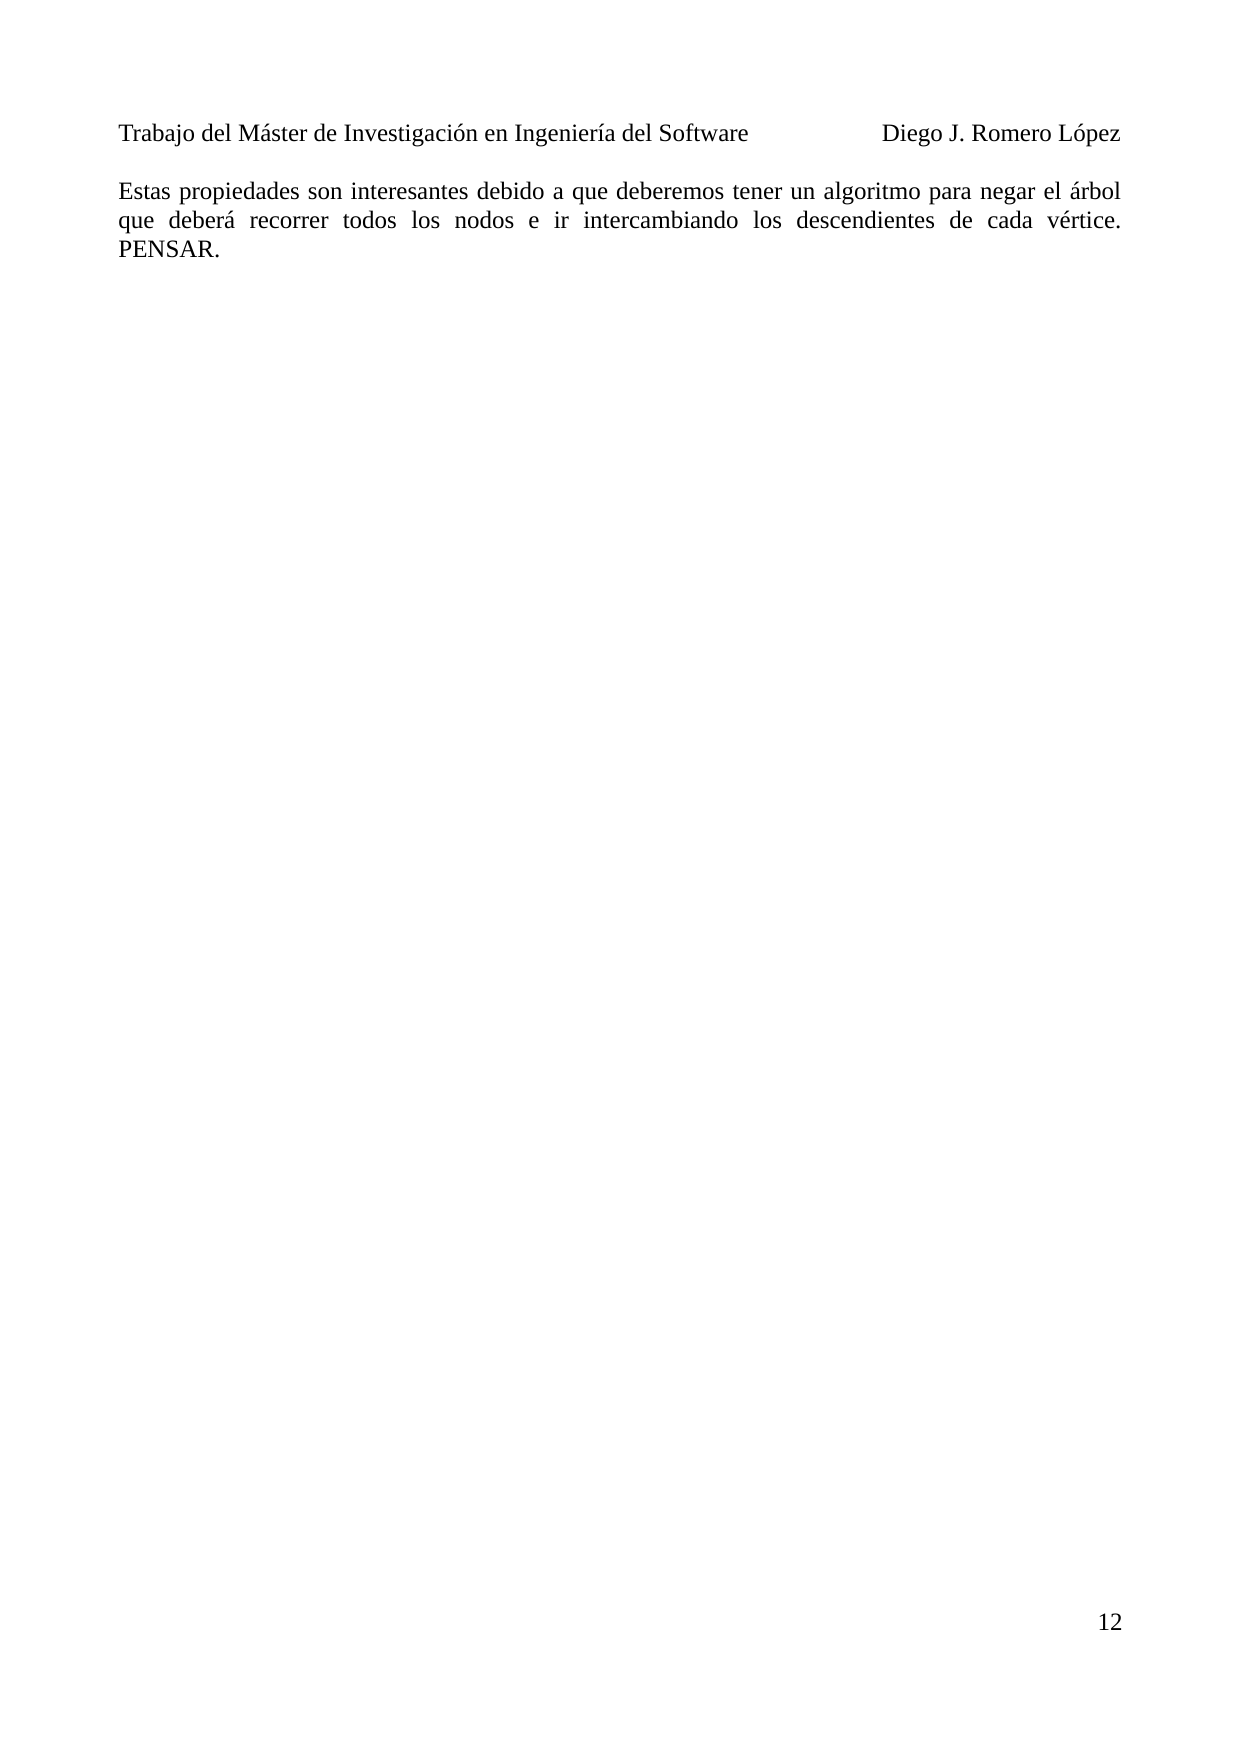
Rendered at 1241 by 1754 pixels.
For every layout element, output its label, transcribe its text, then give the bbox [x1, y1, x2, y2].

text Estas propiedades son interesantes debido a que deberemos tener un algoritmo para negar el árbol que deberá recorrer todos los nodos e ir intercambiando los descendientes de cada vértice. PENSAR. [118, 176, 1122, 263]
